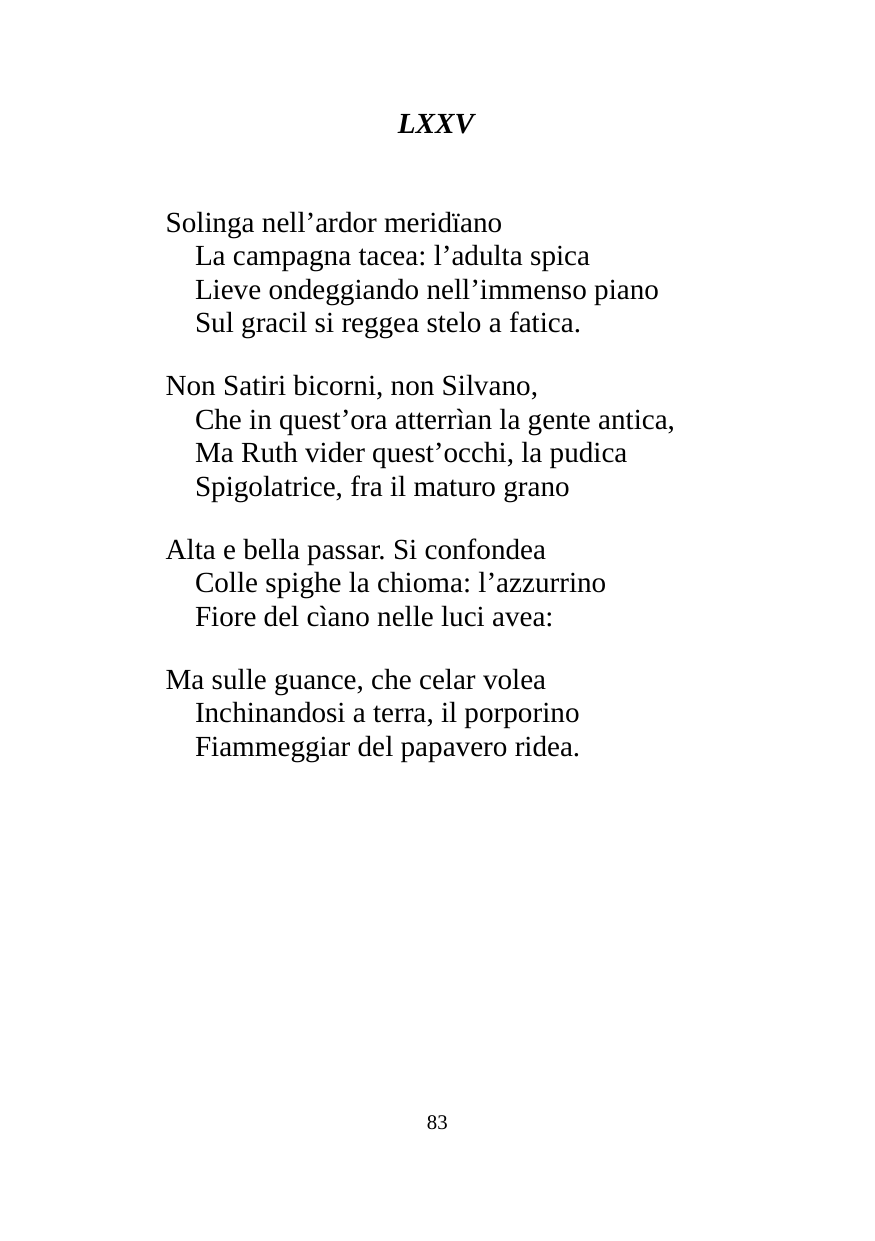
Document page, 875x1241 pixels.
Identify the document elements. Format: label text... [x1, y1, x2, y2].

text Alta e bella passar. Si confondea Colle spighe la chioma: l’azzurrino Fiore del cìano nelle luci avea: [165, 532, 768, 633]
text Solinga nell’ardor meridïano La campagna tacea: l’adulta spica Lieve ondeggiando nell’immenso piano Sul gracil si reggea stelo a fatica. [165, 205, 768, 339]
text Ma sulle guance, che celar volea Inchinandosi a terra, il porporino Fiammeggiar del papavero ridea. [165, 662, 768, 763]
text Non Satiri bicorni, non Silvano, Che in quest’ora atterrìan la gente antica, Ma Ruth vider quest’occhi, la pudica Spigolatrice, fra il maturo grano [165, 368, 768, 502]
subtitle LXXV [106, 106, 768, 140]
